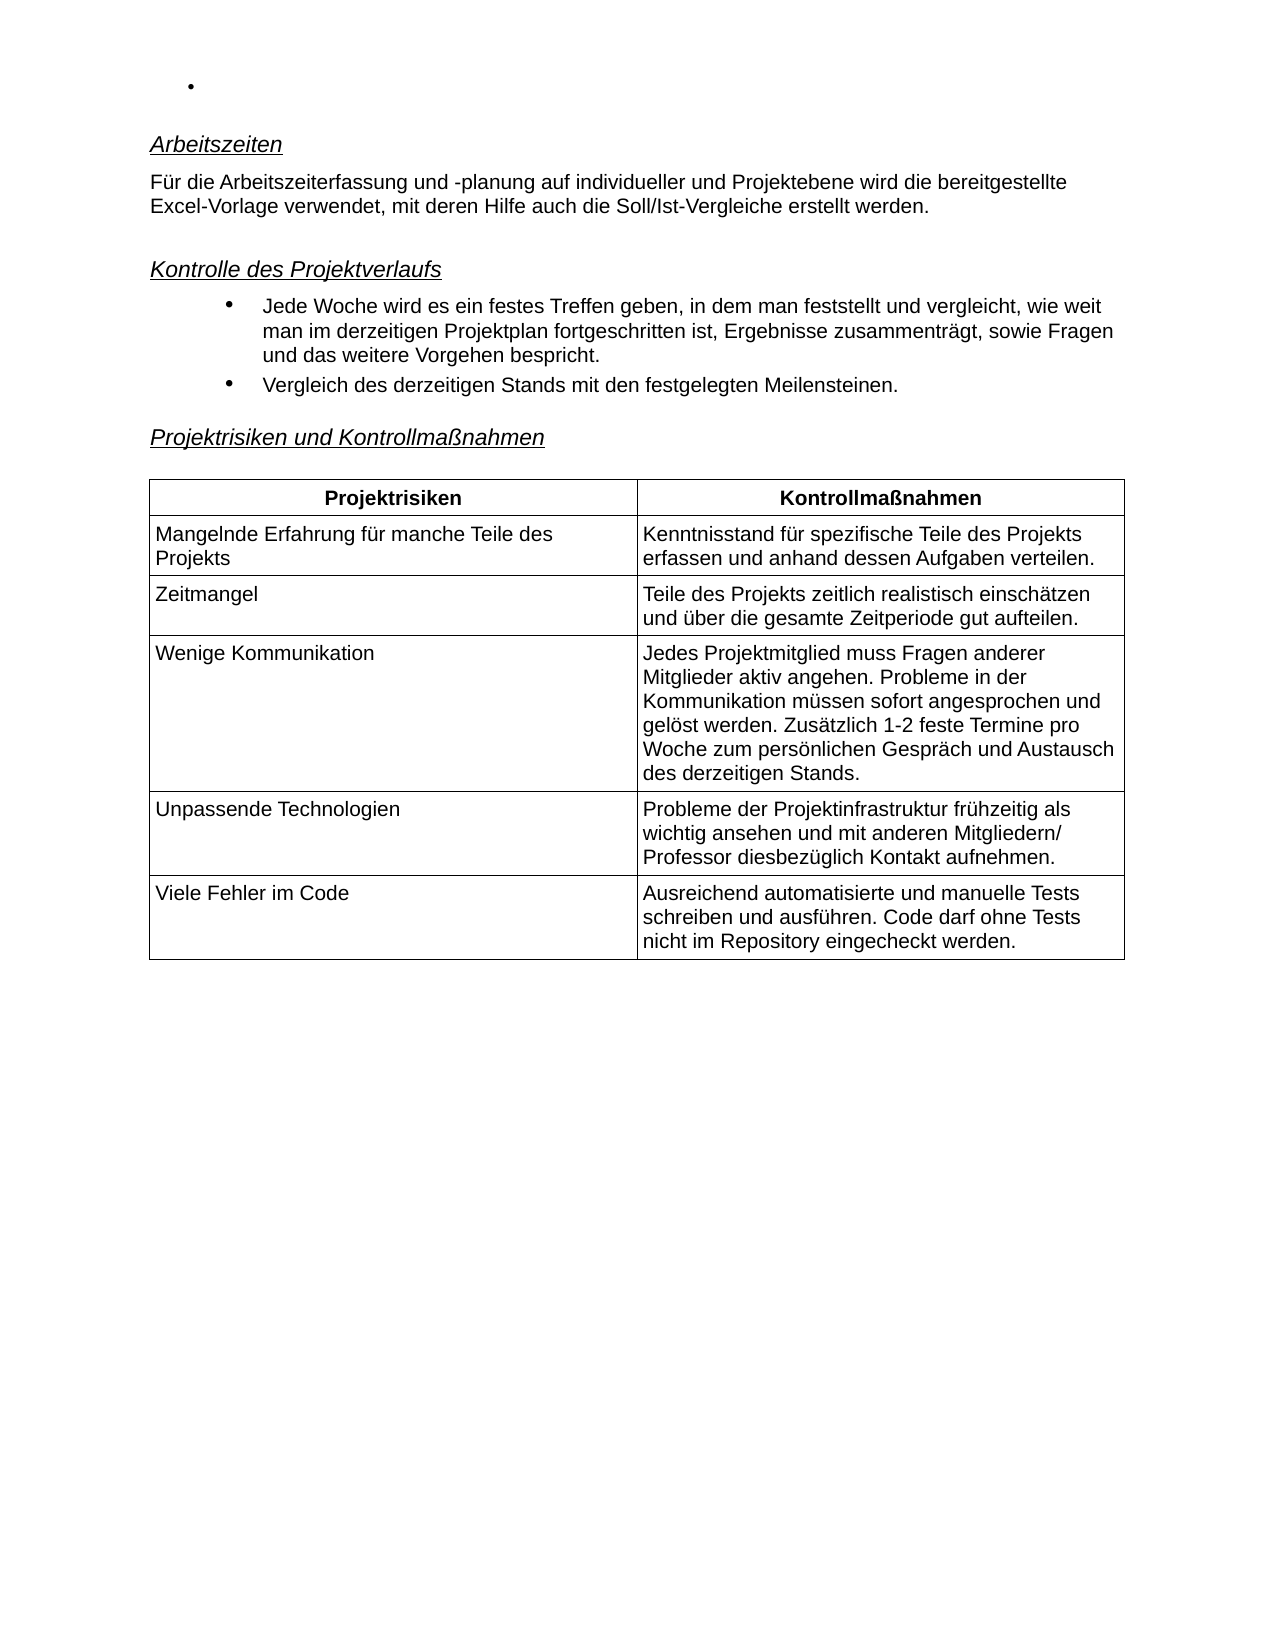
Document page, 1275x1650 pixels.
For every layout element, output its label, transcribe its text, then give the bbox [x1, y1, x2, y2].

text Projektrisiken und Kontrollmaßnahmen [150, 424, 1125, 451]
table_cell Teile des Projekts zeitlich realistisch einschätzen und über die gesamte Zeitperiode gut aufteilen. [638, 576, 1124, 635]
table_cell Kenntnisstand für spezifische Teile des Projekts erfassen und anhand dessen Aufgaben verteilen. [638, 516, 1124, 575]
text Für die Arbeitszeiterfassung und -planung auf individueller und Projektebene wird die bereitgestellte Excel-Vorlage verwendet, mit deren Hilfe auch die Soll/Ist-Vergleiche erstellt werden. [150, 169, 1125, 217]
table_header Kontrollmaßnahmen [638, 480, 1124, 515]
table_cell Zeitmangel [150, 576, 637, 635]
table_header Projektrisiken [150, 480, 637, 515]
text Kontrolle des Projektverlaufs [150, 256, 1125, 282]
table_cell Ausreichend automatisierte und manuelle Tests schreiben und ausführen. Code darf ohne Tests nicht im Repository eingecheckt werden. [638, 876, 1124, 958]
table_cell Wenige Kommunikation [150, 636, 637, 791]
list Vergleich des derzeitigen Stands mit den festgelegten Meilensteinen. [225, 373, 1125, 398]
list Jede Woche wird es ein festes Treffen geben, in dem man feststellt und vergleicht, wie weit man im derzeitigen Projektplan fortgeschritten ist, Ergebnisse zusammenträgt, sowie Fragen und das weitere Vorgehen bespricht. [225, 294, 1125, 367]
table_cell Probleme der Projektinfrastruktur frühzeitig als wichtig ansehen und mit anderen Mitgliedern/ Professor diesbezüglich Kontakt aufnehmen. [638, 792, 1124, 874]
table_cell Unpassende Technologien [150, 792, 637, 874]
table_cell Mangelnde Erfahrung für manche Teile des Projekts [150, 516, 637, 575]
table_cell Jedes Projektmitglied muss Fragen anderer Mitglieder aktiv angehen. Probleme in der Kommunikation müssen sofort angesprochen und gelöst werden. Zusätzlich 1-2 feste Termine pro Woche zum persönlichen Gespräch und Austausch des derzeitigen Stands. [638, 636, 1124, 791]
text Arbeitszeiten [150, 131, 1125, 158]
table_cell Viele Fehler im Code [150, 876, 637, 958]
